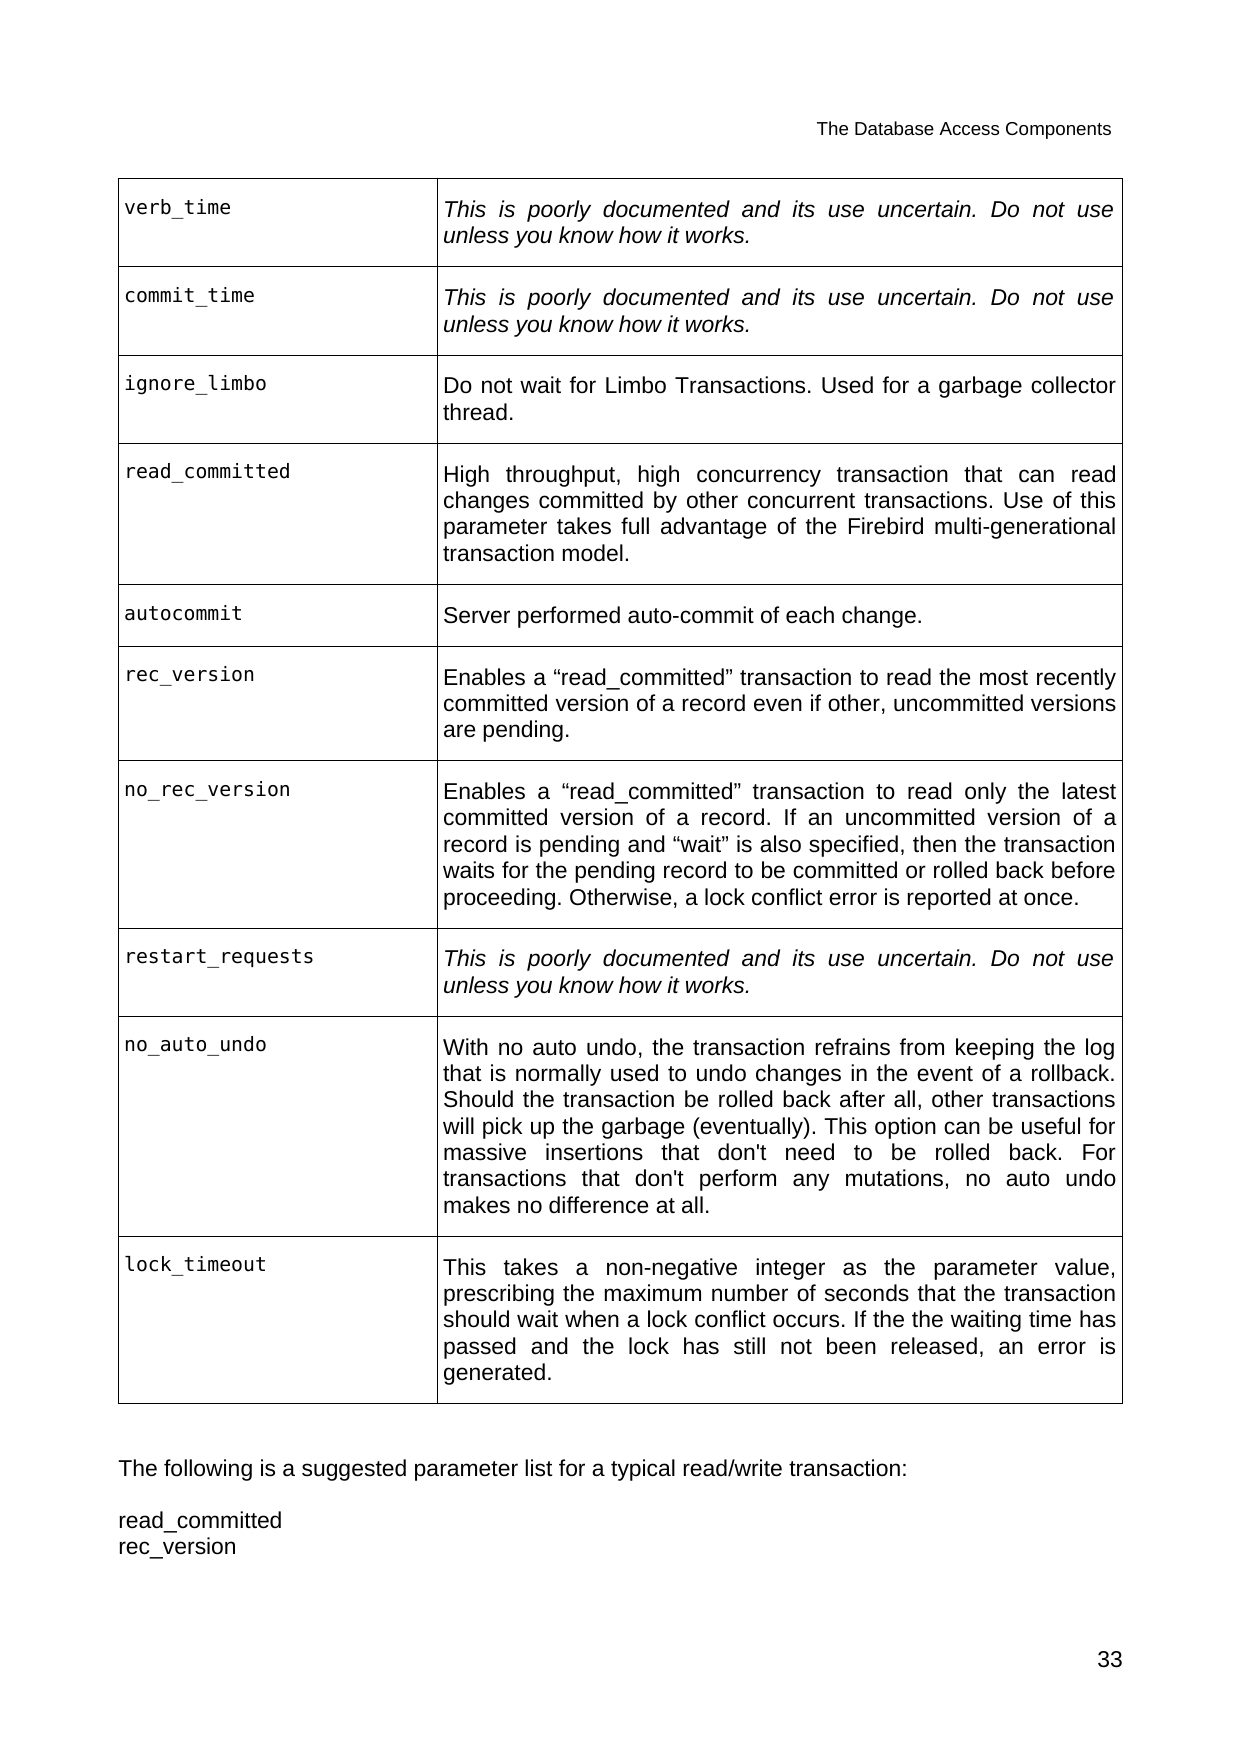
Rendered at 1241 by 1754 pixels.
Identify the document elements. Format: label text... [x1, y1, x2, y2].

table_cell no_auto_undo [119, 1017, 437, 1236]
table_cell read_committed [119, 444, 437, 584]
table_cell This takes a non-negative integer as the parameter value, prescribing the maximum number of seconds that the transaction should wait when a lock conflict occurs. If the the waiting time has passed and the lock has still not been released, an error is generated. [438, 1237, 1122, 1403]
table_cell Do not wait for Limbo Transactions. Used for a garbage collector thread. [438, 356, 1122, 443]
table_cell Enables a “read_committed” transaction to read only the latest committed version of a record. If an uncommitted version of a record is pending and “wait” is also specified, then the transaction waits for the pending record to be committed or rolled back before proceeding. Otherwise, a lock conflict error is reported at once. [438, 761, 1122, 927]
table_cell ignore_limbo [119, 356, 437, 443]
table_cell autocommit [119, 585, 437, 646]
table_cell Server performed auto-commit of each change. [438, 585, 1122, 646]
table_cell Enables a “read_committed” transaction to read the most recently committed version of a record even if other, uncommitted versions are pending. [438, 647, 1122, 760]
text The following is a suggested parameter list for a typical read/write transaction: [118, 1455, 1122, 1481]
table_cell This is poorly documented and its use uncertain. Do not use unless you know how it works. [438, 179, 1122, 266]
text read_committed [118, 1507, 1122, 1533]
table_cell This is poorly documented and its use uncertain. Do not use unless you know how it works. [438, 929, 1122, 1016]
text rec_version [118, 1533, 1122, 1559]
table_cell High throughput, high concurrency transaction that can read changes committed by other concurrent transactions. Use of this parameter takes full advantage of the Firebird multi-generational transaction model. [438, 444, 1122, 584]
table_cell lock_timeout [119, 1237, 437, 1403]
table_cell This is poorly documented and its use uncertain. Do not use unless you know how it works. [438, 267, 1122, 354]
table_cell commit_time [119, 267, 437, 354]
table_cell restart_requests [119, 929, 437, 1016]
table_cell no_rec_version [119, 761, 437, 927]
table_cell With no auto undo, the transaction refrains from keeping the log that is normally used to undo changes in the event of a rollback. Should the transaction be rolled back after all, other transactions will pick up the garbage (eventually). This option can be useful for massive insertions that don't need to be rolled back. For transactions that don't perform any mutations, no auto undo makes no difference at all. [438, 1017, 1122, 1236]
table_cell verb_time [119, 179, 437, 266]
table_cell rec_version [119, 647, 437, 760]
